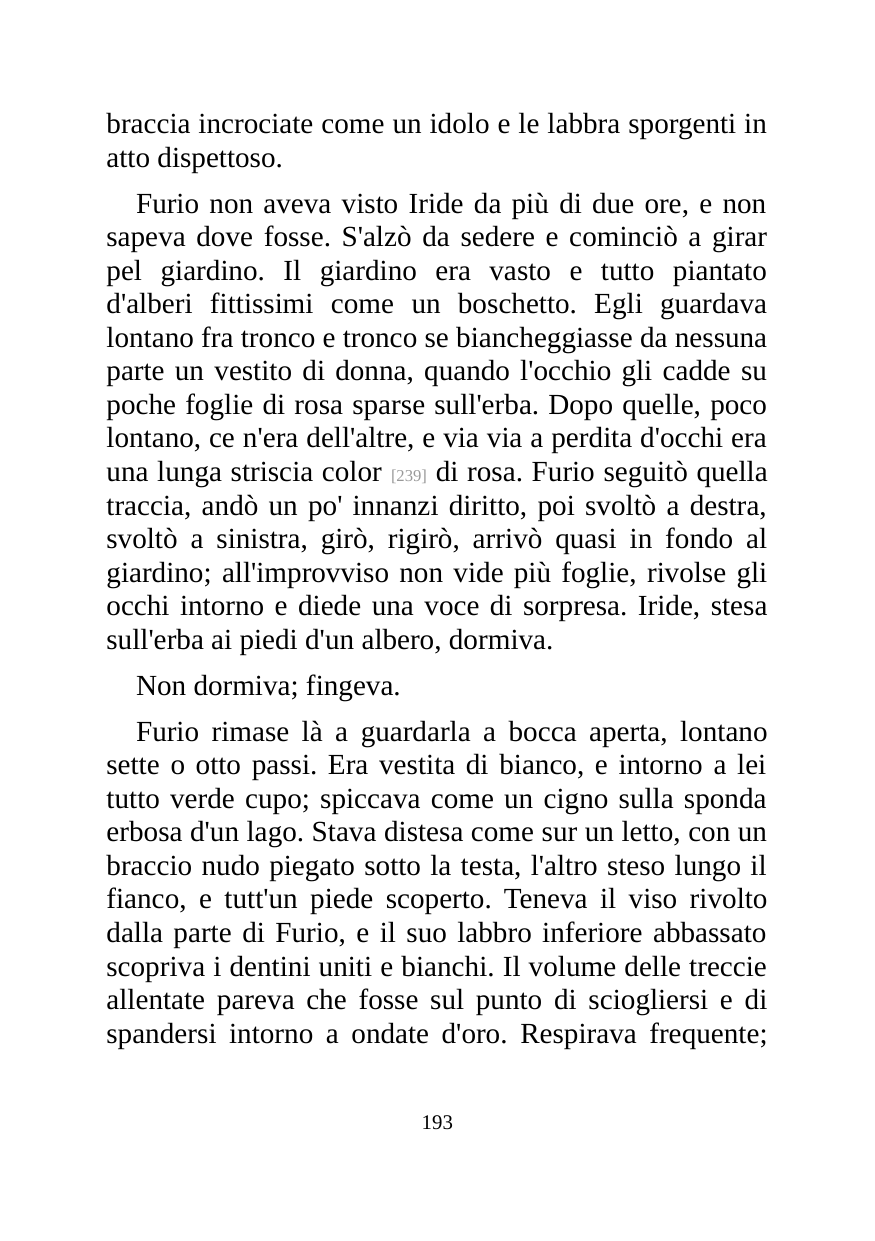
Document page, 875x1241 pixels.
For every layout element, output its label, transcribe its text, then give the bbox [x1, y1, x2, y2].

text Furio rimase là a guardarla a bocca aperta, lontano sette o otto passi. Era vestita di bianco, e intorno a lei tutto verde cupo; spiccava come un cigno sulla sponda erbosa d'un lago. Stava distesa come sur un letto, con un braccio nudo piegato sotto la testa, l'altro steso lungo il fianco, e tutt'un piede scoperto. Teneva il viso rivolto dalla parte di Furio, e il suo labbro inferiore abbassato scopriva i dentini uniti e bianchi. Il volume delle treccie allentate pareva che fosse sul punto di sciogliersi e di spandersi intorno a ondate d'oro. Respirava frequente; [106, 714, 768, 1049]
text Non dormiva; fingeva. [106, 668, 768, 701]
text Furio non aveva visto Iride da più di due ore, e non sapeva dove fosse. S'alzò da sedere e cominciò a girar pel giardino. Il giardino era vasto e tutto piantato d'alberi fittissimi come un boschetto. Egli guardava lontano fra tronco e tronco se biancheggiasse da nessuna parte un vestito di donna, quando l'occhio gli cadde su poche foglie di rosa sparse sull'erba. Dopo quelle, poco lontano, ce n'era dell'altre, e via via a perdita d'occhi era una lunga striscia color [239] di rosa. Furio seguitò quella traccia, andò un po' innanzi diritto, poi svoltò a destra, svoltò a sinistra, girò, rigirò, arrivò quasi in fondo al giardino; all'improvviso non vide più foglie, rivolse gli occhi intorno e diede una voce di sorpresa. Iride, stesa sull'erba ai piedi d'un albero, dormiva. [106, 186, 768, 655]
text braccia incrociate come un idolo e le labbra sporgenti in atto dispettoso. [106, 106, 768, 173]
